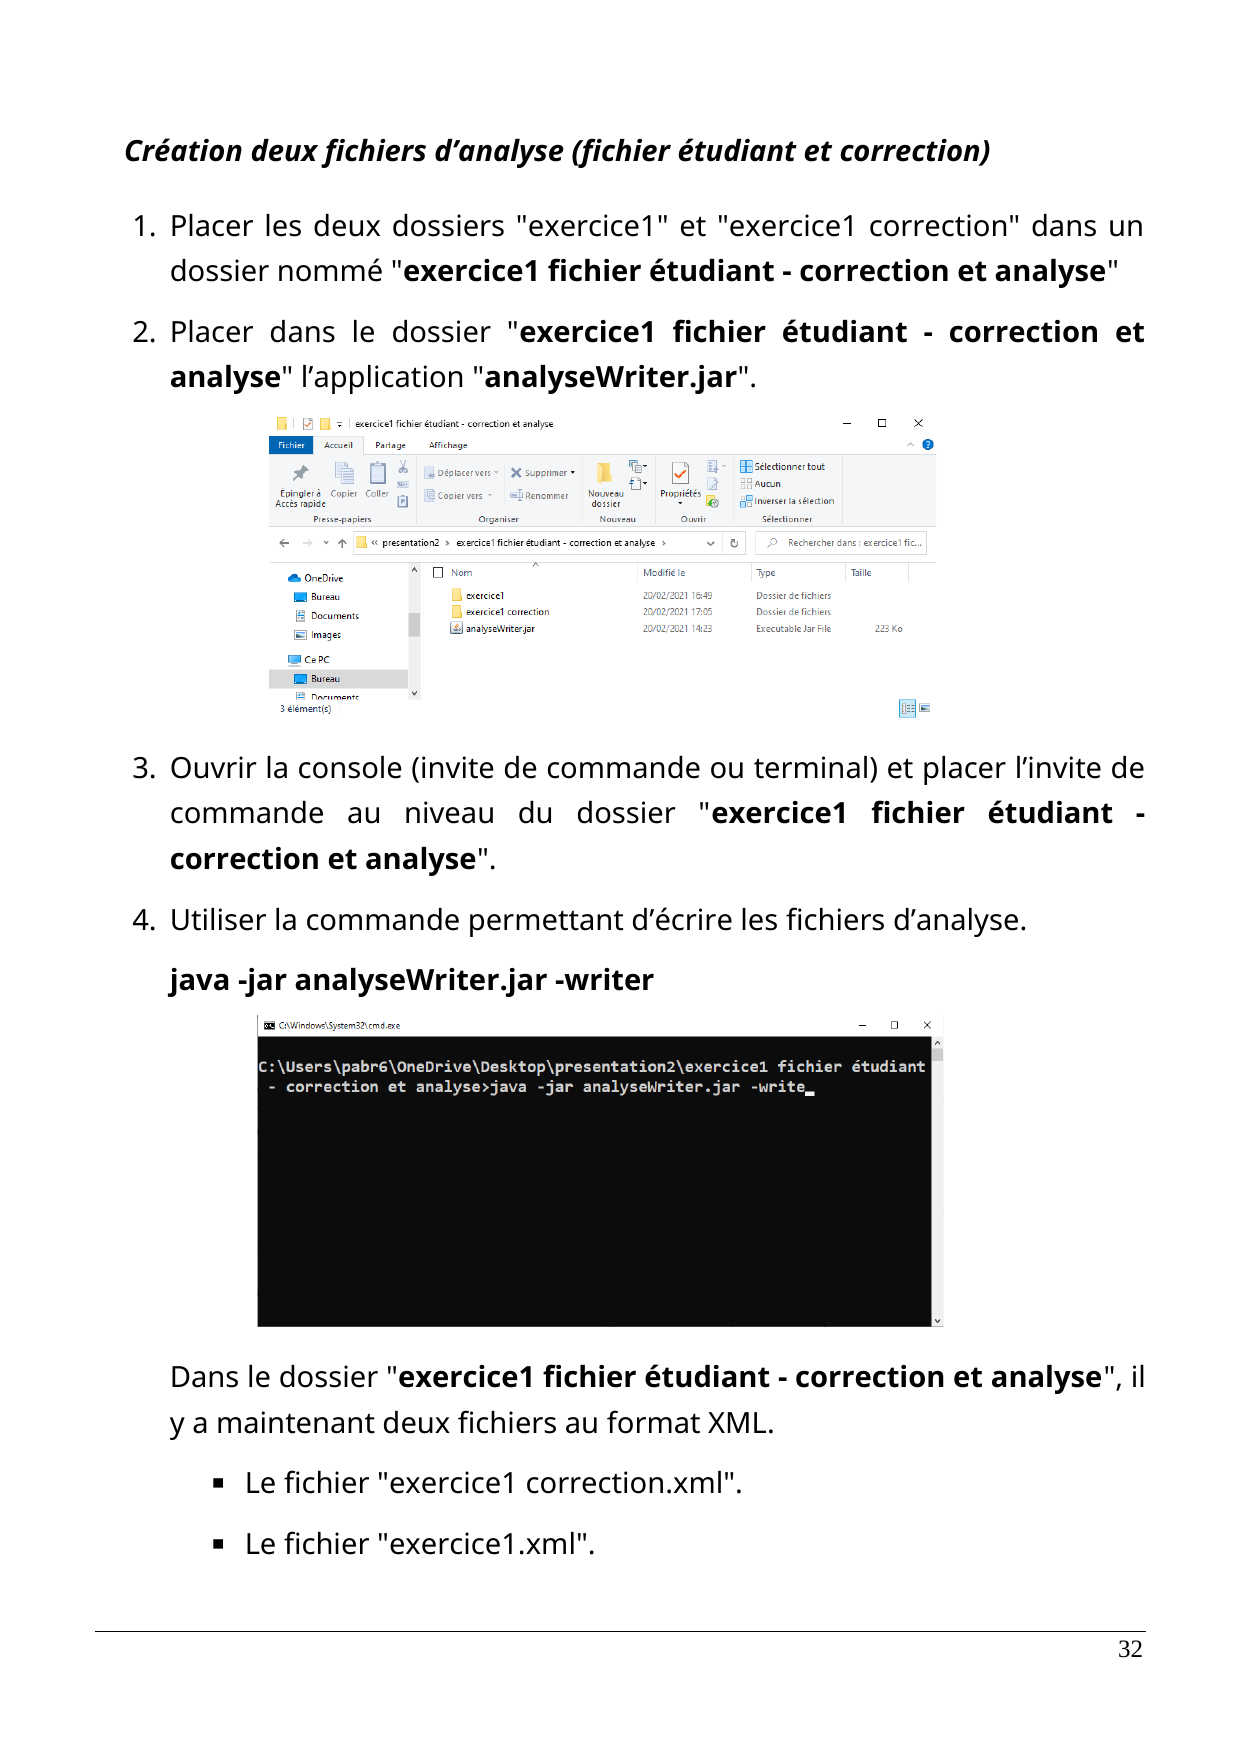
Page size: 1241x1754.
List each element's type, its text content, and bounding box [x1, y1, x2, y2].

list Le fichier "exercice1 correction.xml". [207, 1463, 1146, 1502]
subtitle Création deux fichiers d’analyse (fichier étudiant et correction) [94, 100, 1146, 199]
text java -jar analyseWriter.jar -writer [169, 959, 1146, 999]
list Placer dans le dossier "exercice1 fichier étudiant - correction et analyse" l’application "analyseWriter.jar". [132, 311, 1146, 396]
list Utiliser la commande permettant d’écrire les fichiers d’analyse. [132, 899, 1146, 938]
list Ouvrir la console (invite de commande ou terminal) et placer l’invite de commande au niveau du dossier "exercice1 fichier étudiant - correction et analyse". [132, 718, 1146, 878]
list Placer les deux dossiers "exercice1" et "exercice1 correction" dans un dossier nommé "exercice1 fichier étudiant - correction et analyse" [132, 205, 1146, 290]
picture [257, 1015, 944, 1327]
picture [268, 411, 937, 718]
list Dans le dossier "exercice1 fichier étudiant - correction et analyse", il y a maintenant deux fichiers au format XML. [132, 1327, 1146, 1442]
list Le fichier "exercice1.xml". [207, 1523, 1146, 1563]
